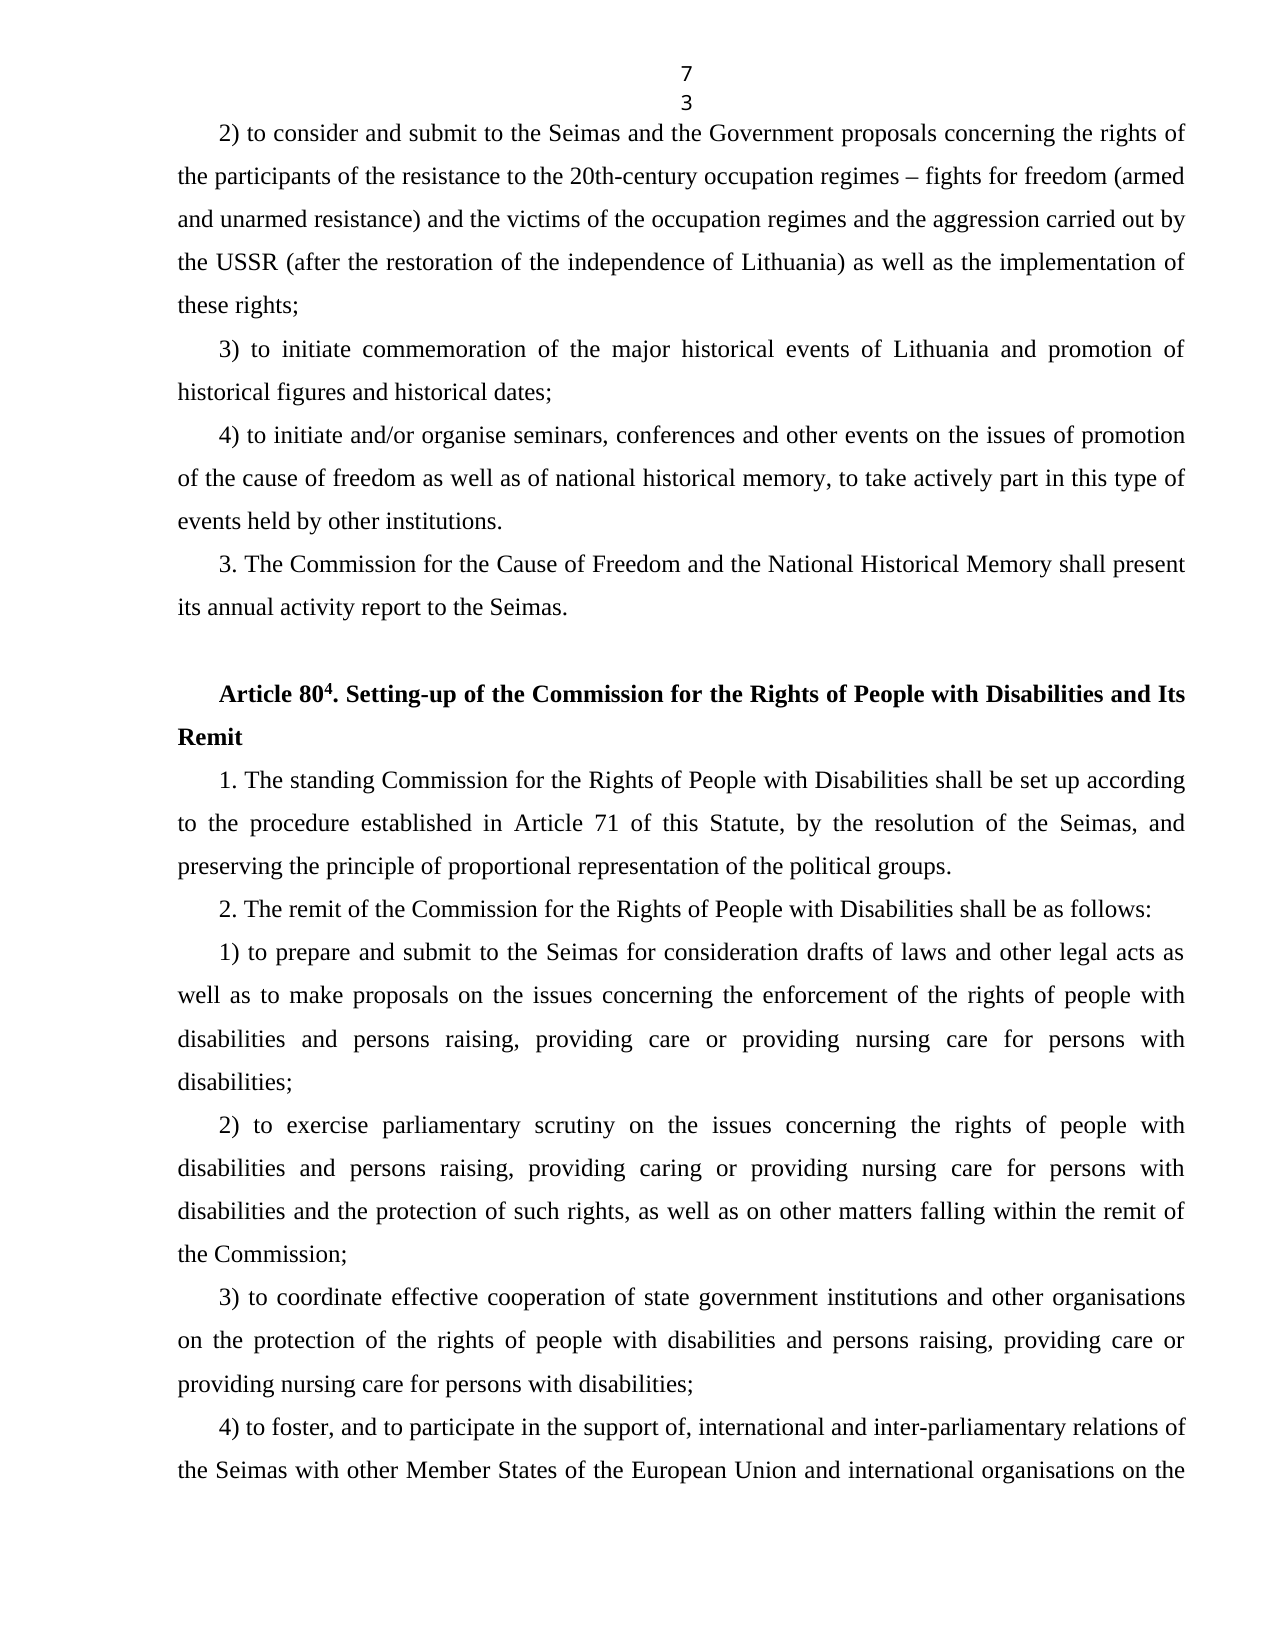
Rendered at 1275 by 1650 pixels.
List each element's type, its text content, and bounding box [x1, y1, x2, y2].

text 3. The Commission for the Cause of Freedom and the National Historical Memory shall present its annual activity report to the Seimas. [177, 549, 1186, 621]
text 2. The remit of the Commission for the Rights of People with Disabilities shall be as follows: [177, 894, 1186, 923]
text 2) to consider and submit to the Seimas and the Government proposals concerning the rights of the participants of the resistance to the 20th-century occupation regimes – fights for freedom (armed and unarmed resistance) and the victims of the occupation regimes and the aggression carried out by the USSR (after the restoration of the independence of Lithuania) as well as the implementation of these rights; [177, 118, 1186, 319]
text 4) to initiate and/or organise seminars, conferences and other events on the issues of promotion of the cause of freedom as well as of national historical memory, to take actively part in this type of events held by other institutions. [177, 420, 1186, 535]
text 1) to prepare and submit to the Seimas for consideration drafts of laws and other legal acts as well as to make proposals on the issues concerning the enforcement of the rights of people with disabilities and persons raising, providing care or providing nursing care for persons with disabilities; [177, 937, 1186, 1096]
text 3) to coordinate effective cooperation of state government institutions and other organisations on the protection of the rights of people with disabilities and persons raising, providing care or providing nursing care for persons with disabilities; [177, 1282, 1186, 1397]
text 3) to initiate commemoration of the major historical events of Lithuania and promotion of historical figures and historical dates; [177, 334, 1186, 406]
text 4) to foster, and to participate in the support of, international and inter-parliamentary relations of the Seimas with other Member States of the European Union and international organisations on the [177, 1412, 1186, 1484]
text 2) to exercise parliamentary scrutiny on the issues concerning the rights of people with disabilities and persons raising, providing caring or providing nursing care for persons with disabilities and the protection of such rights, as well as on other matters falling within the remit of the Commission; [177, 1110, 1186, 1268]
text 1. The standing Commission for the Rights of People with Disabilities shall be set up according to the procedure established in Article 71 of this Statute, by the resolution of the Seimas, and preserving the principle of proportional representation of the political groups. [177, 765, 1186, 880]
text Article 804. Setting-up of the Commission for the Rights of People with Disabilities and Its Remit [177, 679, 1186, 751]
